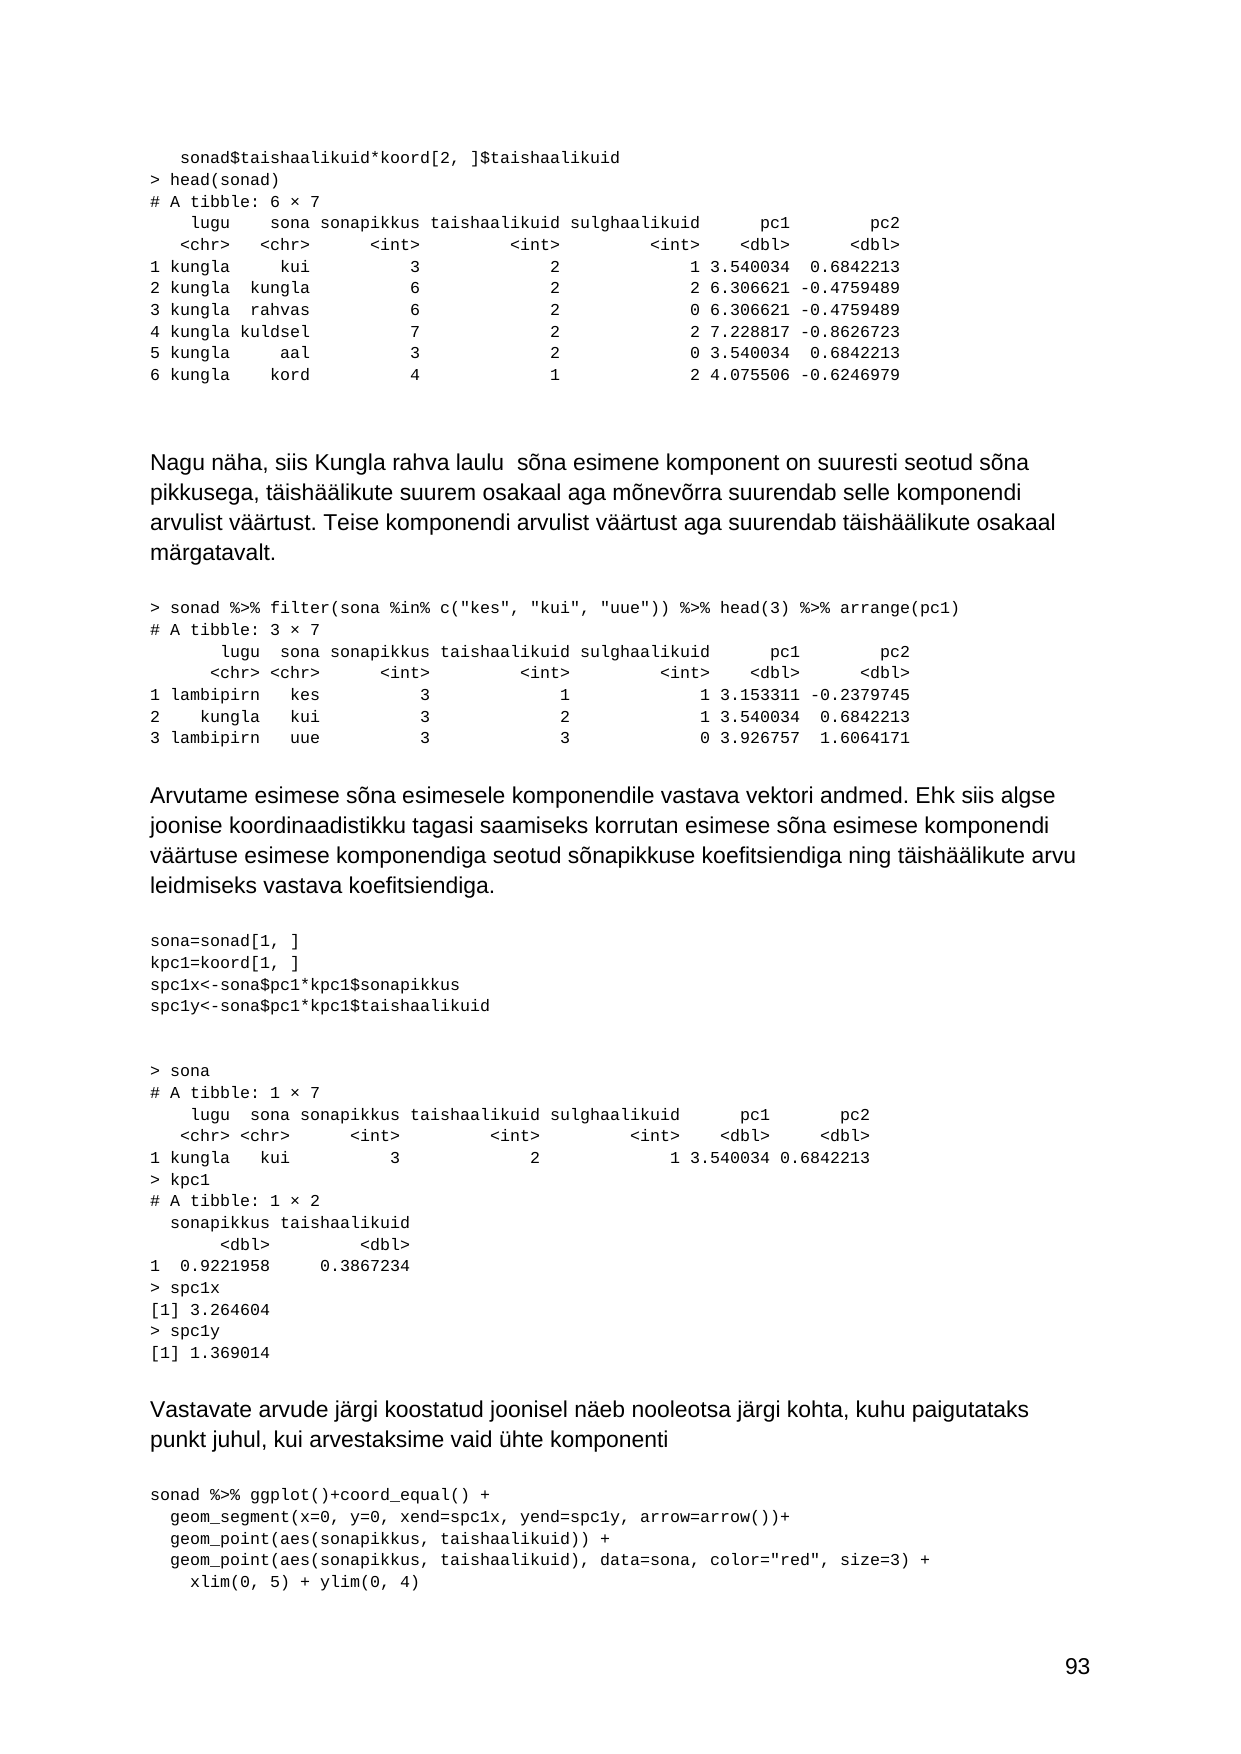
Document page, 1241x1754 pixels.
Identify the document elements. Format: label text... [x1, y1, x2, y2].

text xlim(0, 5) + ylim(0, 4) [150, 1573, 1090, 1592]
text 1 kungla kui 3 2 1 3.540034 0.6842213 [150, 1149, 1090, 1168]
text Nagu näha, siis Kungla rahva laulu sõna esimene komponent on suuresti seotud sõna pikkusega, täishäälikute suurem osakaal aga mõnevõrra suurendab selle komponendi arvulist väärtust. Teise komponendi arvulist väärtust aga suurendab täishäälikute osakaal märgatavalt. [150, 449, 1090, 566]
text # A tibble: 1 × 7 [150, 1084, 1090, 1103]
text 2 kungla kui 3 2 1 3.540034 0.6842213 [150, 708, 1090, 727]
text sonad$taishaalikuid*koord[2, ]$taishaalikuid [150, 150, 1090, 169]
text [1] 1.369014 [150, 1344, 1090, 1363]
text 3 kungla rahvas 6 2 0 6.306621 -0.4759489 [150, 302, 1090, 321]
text lugu sona sonapikkus taishaalikuid sulghaalikuid pc1 pc2 [150, 643, 1090, 662]
text 5 kungla aal 3 2 0 3.540034 0.6842213 [150, 345, 1090, 364]
text kpc1=koord[1, ] [150, 954, 1090, 973]
text > head(sonad) [150, 172, 1090, 191]
text > kpc1 [150, 1171, 1090, 1190]
text sonad %>% ggplot()+coord_equal() + [150, 1487, 1090, 1506]
text 6 kungla kord 4 1 2 4.075506 -0.6246979 [150, 367, 1090, 386]
text 1 kungla kui 3 2 1 3.540034 0.6842213 [150, 258, 1090, 277]
text <chr> <chr> <int> <int> <int> <dbl> <dbl> [150, 1128, 1090, 1147]
text <dbl> <dbl> [150, 1236, 1090, 1255]
text > sona [150, 1063, 1090, 1082]
text sonapikkus taishaalikuid [150, 1214, 1090, 1233]
text Vastavate arvude järgi koostatud joonisel näeb nooleotsa järgi kohta, kuhu paigutataks punkt juhul, kui arvestaksime vaid ühte komponenti [150, 1396, 1090, 1453]
text 4 kungla kuldsel 7 2 2 7.228817 -0.8626723 [150, 323, 1090, 342]
text [1] 3.264604 [150, 1301, 1090, 1320]
text <chr> <chr> <int> <int> <int> <dbl> <dbl> [150, 665, 1090, 684]
text > spc1x [150, 1279, 1090, 1298]
text sona=sonad[1, ] [150, 933, 1090, 952]
text geom_point(aes(sonapikkus, taishaalikuid), data=sona, color="red", size=3) + [150, 1552, 1090, 1571]
text spc1y<-sona$pc1*kpc1$taishaalikuid [150, 998, 1090, 1017]
text geom_segment(x=0, y=0, xend=spc1x, yend=spc1y, arrow=arrow())+ [150, 1508, 1090, 1527]
text 1 0.9221958 0.3867234 [150, 1258, 1090, 1277]
text lugu sona sonapikkus taishaalikuid sulghaalikuid pc1 pc2 [150, 1106, 1090, 1125]
text <chr> <chr> <int> <int> <int> <dbl> <dbl> [150, 237, 1090, 256]
text # A tibble: 1 × 2 [150, 1193, 1090, 1212]
text > sonad %>% filter(sona %in% c("kes", "kui", "uue")) %>% head(3) %>% arrange(pc1) [150, 600, 1090, 619]
text Arvutame esimese sõna esimesele komponendile vastava vektori andmed. Ehk siis algse joonise koordinaadistikku tagasi saamiseks korrutan esimese sõna esimese komponendi väärtuse esimese komponendiga seotud sõnapikkuse koefitsiendiga ning täishäälikute arvu leidmiseks vastava koefitsiendiga. [150, 782, 1090, 899]
text 2 kungla kungla 6 2 2 6.306621 -0.4759489 [150, 280, 1090, 299]
text # A tibble: 3 × 7 [150, 621, 1090, 640]
text lugu sona sonapikkus taishaalikuid sulghaalikuid pc1 pc2 [150, 215, 1090, 234]
text geom_point(aes(sonapikkus, taishaalikuid)) + [150, 1530, 1090, 1549]
text > spc1y [150, 1323, 1090, 1342]
text 3 lambipirn uue 3 3 0 3.926757 1.6064171 [150, 730, 1090, 749]
text 1 lambipirn kes 3 1 1 3.153311 -0.2379745 [150, 686, 1090, 705]
text spc1x<-sona$pc1*kpc1$sonapikkus [150, 976, 1090, 995]
text # A tibble: 6 × 7 [150, 193, 1090, 212]
